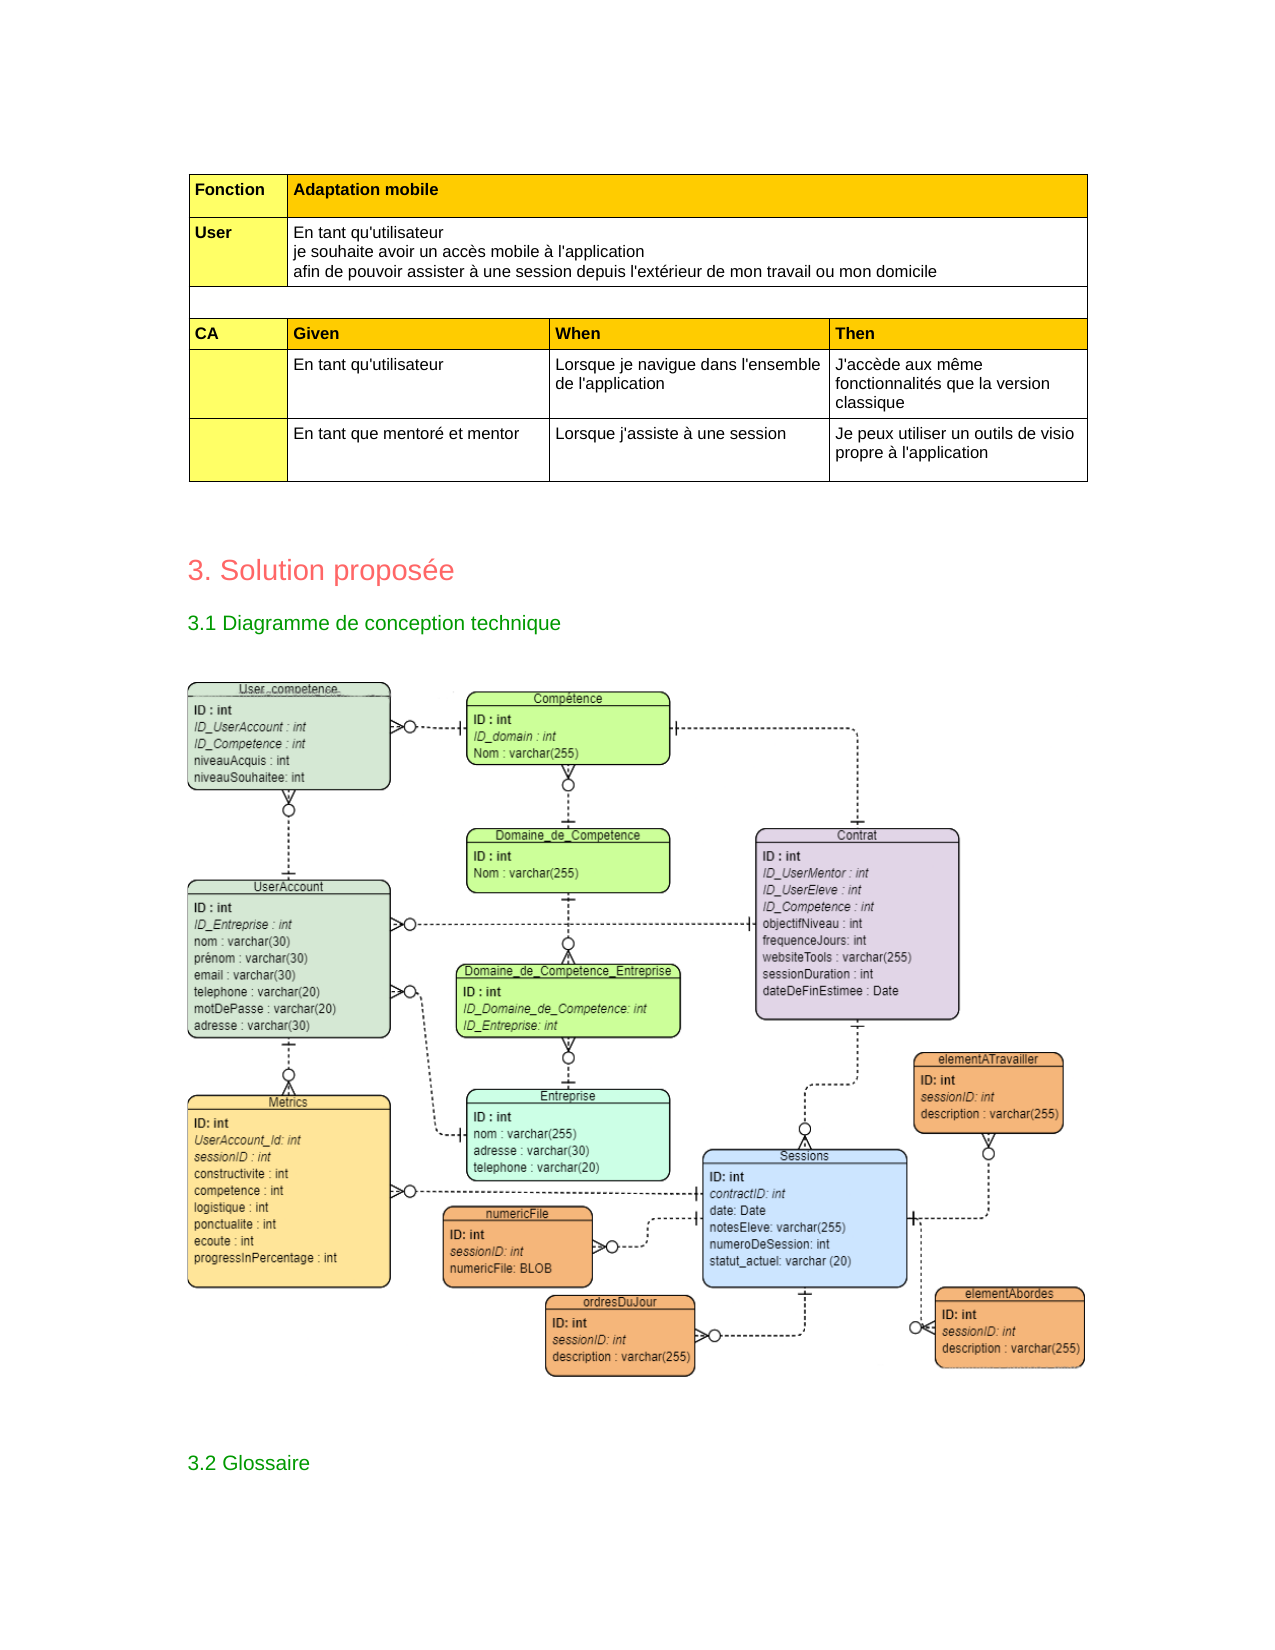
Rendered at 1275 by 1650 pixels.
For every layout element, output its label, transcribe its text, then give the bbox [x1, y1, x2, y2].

table_cell Je peux utiliser un outils de visio propre à l'application [830, 419, 1087, 481]
table_cell CA [190, 319, 287, 349]
table_cell Lorsque je navigue dans l'ensemble de l'application [550, 350, 829, 418]
table_cell When [550, 319, 829, 349]
table_cell User [190, 218, 287, 286]
table_cell [190, 350, 287, 418]
table_cell Given [288, 319, 549, 349]
table_header Fonction [190, 175, 287, 217]
table_cell En tant qu'utilisateur [288, 350, 549, 418]
table_cell Lorsque j'assiste à une session [550, 419, 829, 481]
picture [187, 682, 1088, 1379]
table_header Adaptation mobile [288, 175, 1087, 217]
table_cell En tant qu'utilisateur je souhaite avoir un accès mobile à l'application afin de pouvoir assister à une session depuis l'extérieur de mon travail ou mon domicile [288, 218, 1087, 286]
text 3.1 Diagramme de conception technique [187, 587, 1087, 634]
table_cell Then [830, 319, 1087, 349]
table_cell [190, 287, 1087, 318]
text 3.2 Glossaire [187, 1451, 1087, 1475]
table_cell J'accède aux même fonctionnalités que la version classique [830, 350, 1087, 418]
table_cell [190, 419, 287, 481]
text 3. Solution proposée [187, 553, 1087, 587]
table_cell En tant que mentoré et mentor [288, 419, 549, 481]
